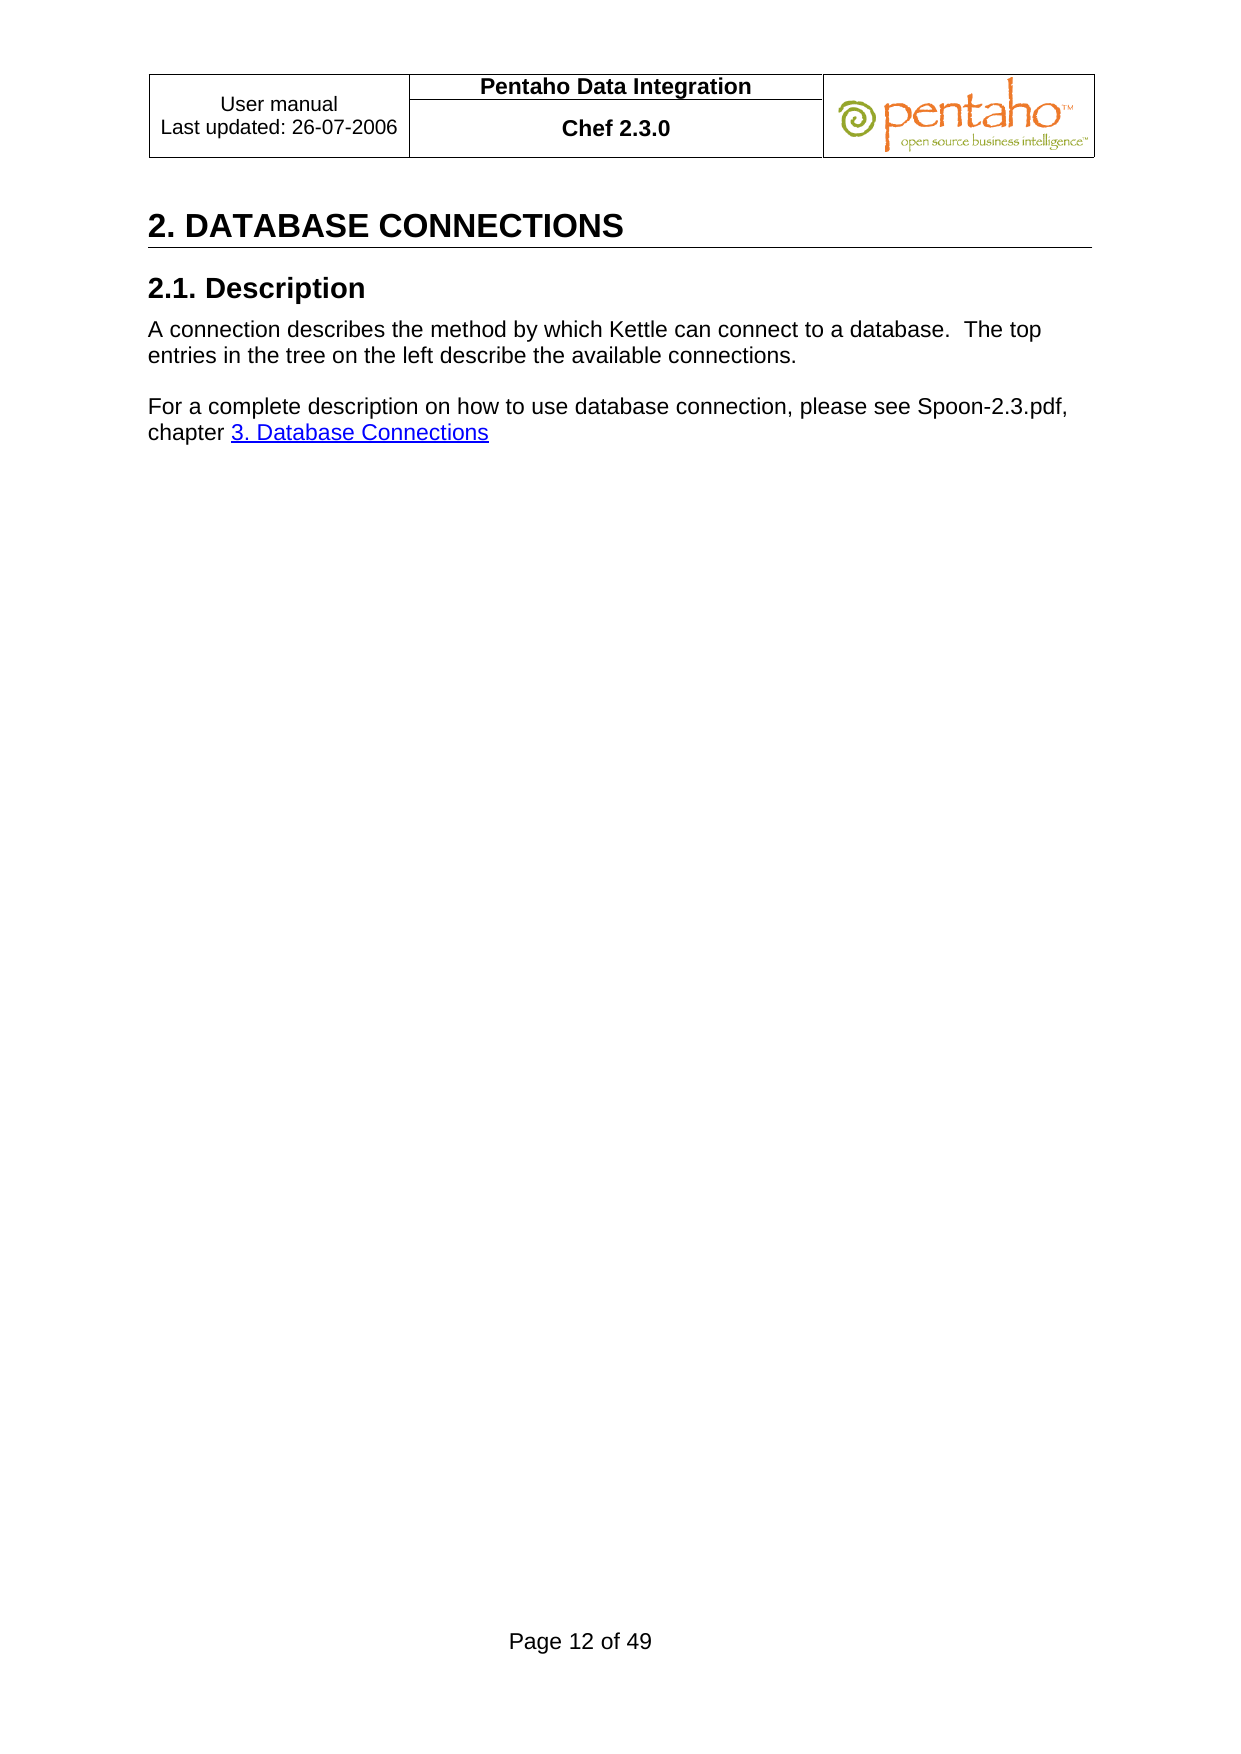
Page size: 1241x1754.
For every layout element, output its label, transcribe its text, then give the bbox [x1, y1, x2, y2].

text A connection describes the method by which Kettle can connect to a database. The top entries in the tree on the left describe the available connections. [148, 317, 1092, 368]
text For a complete description on how to use database connection, please see Spoon-2.3.pdf, chapter 3. Database Connections [148, 394, 1092, 445]
subtitle Description [148, 272, 1092, 304]
subtitle Database Connections [148, 208, 1092, 247]
